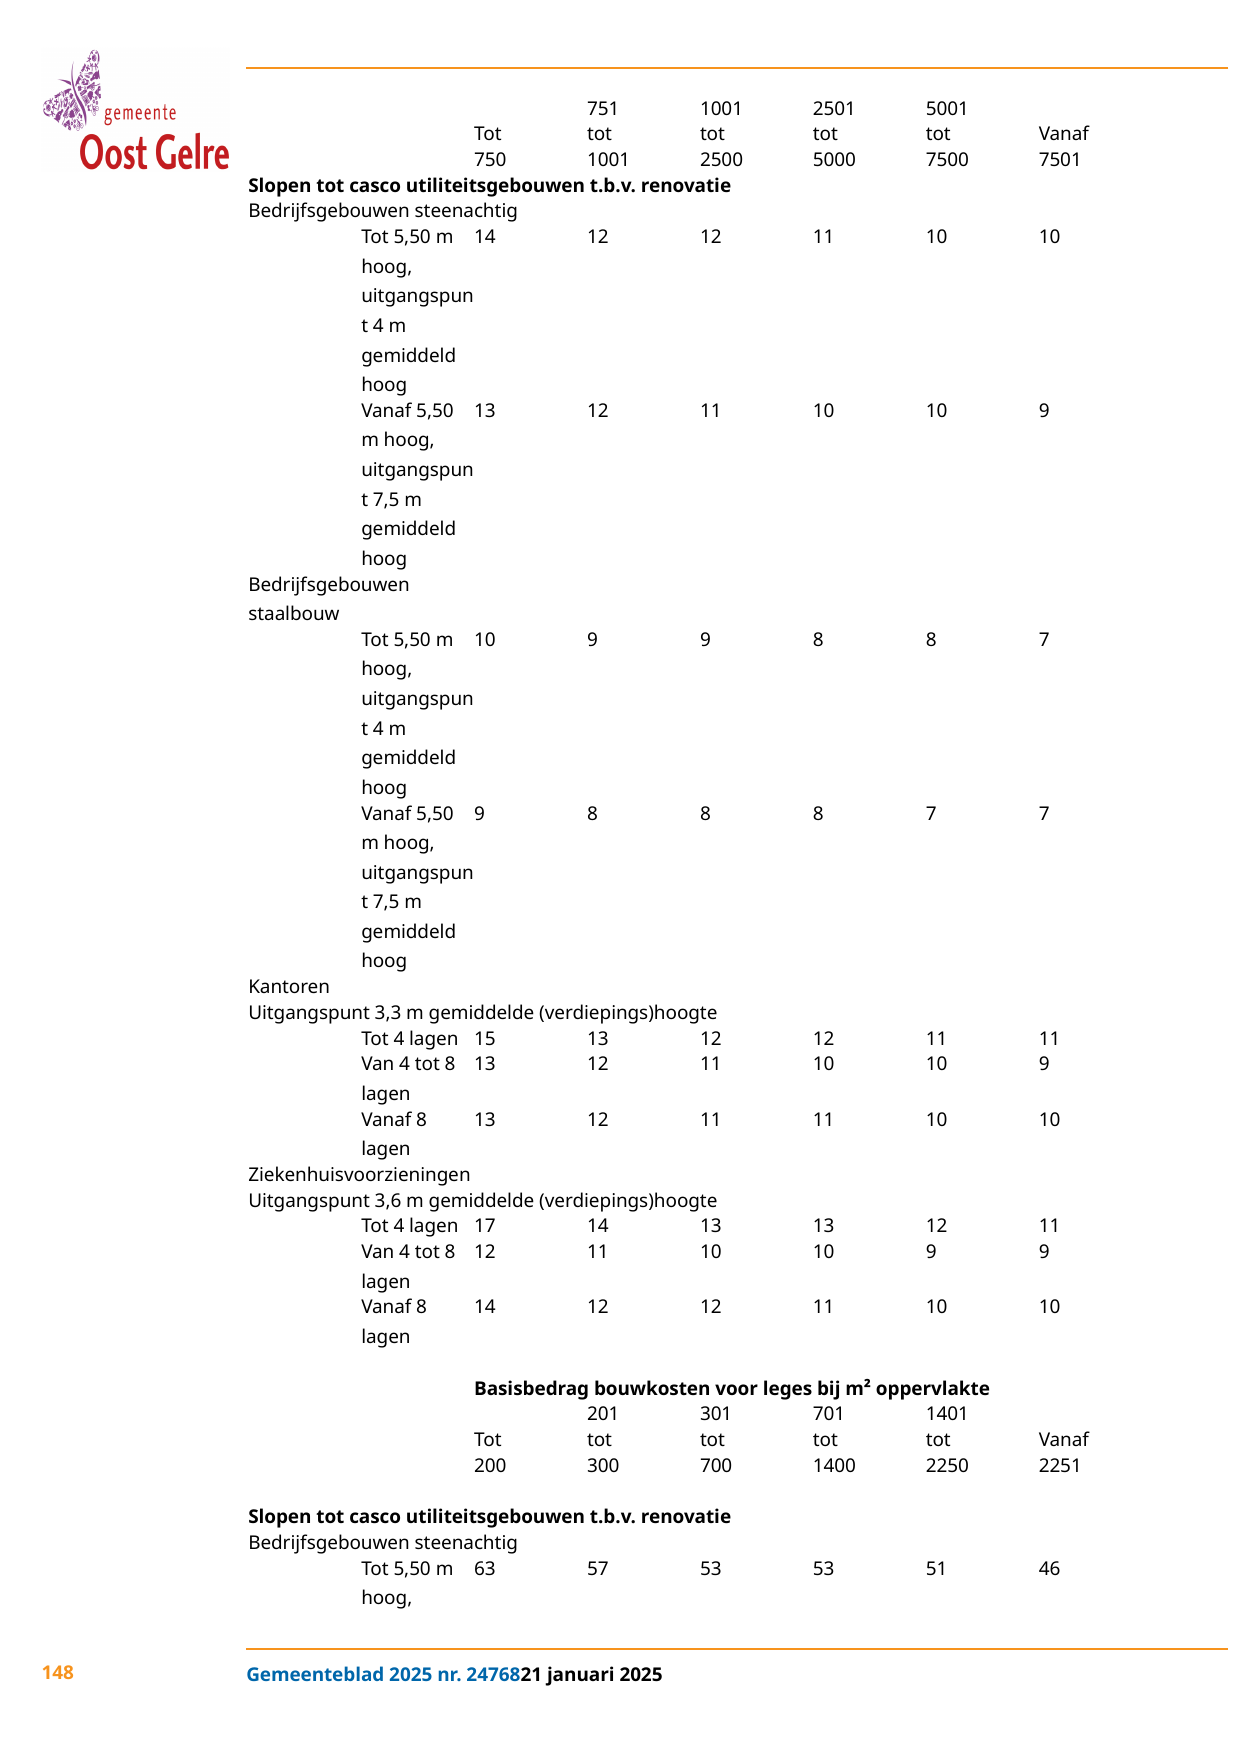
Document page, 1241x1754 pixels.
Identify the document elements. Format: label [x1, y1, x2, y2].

picture [41, 47, 231, 172]
